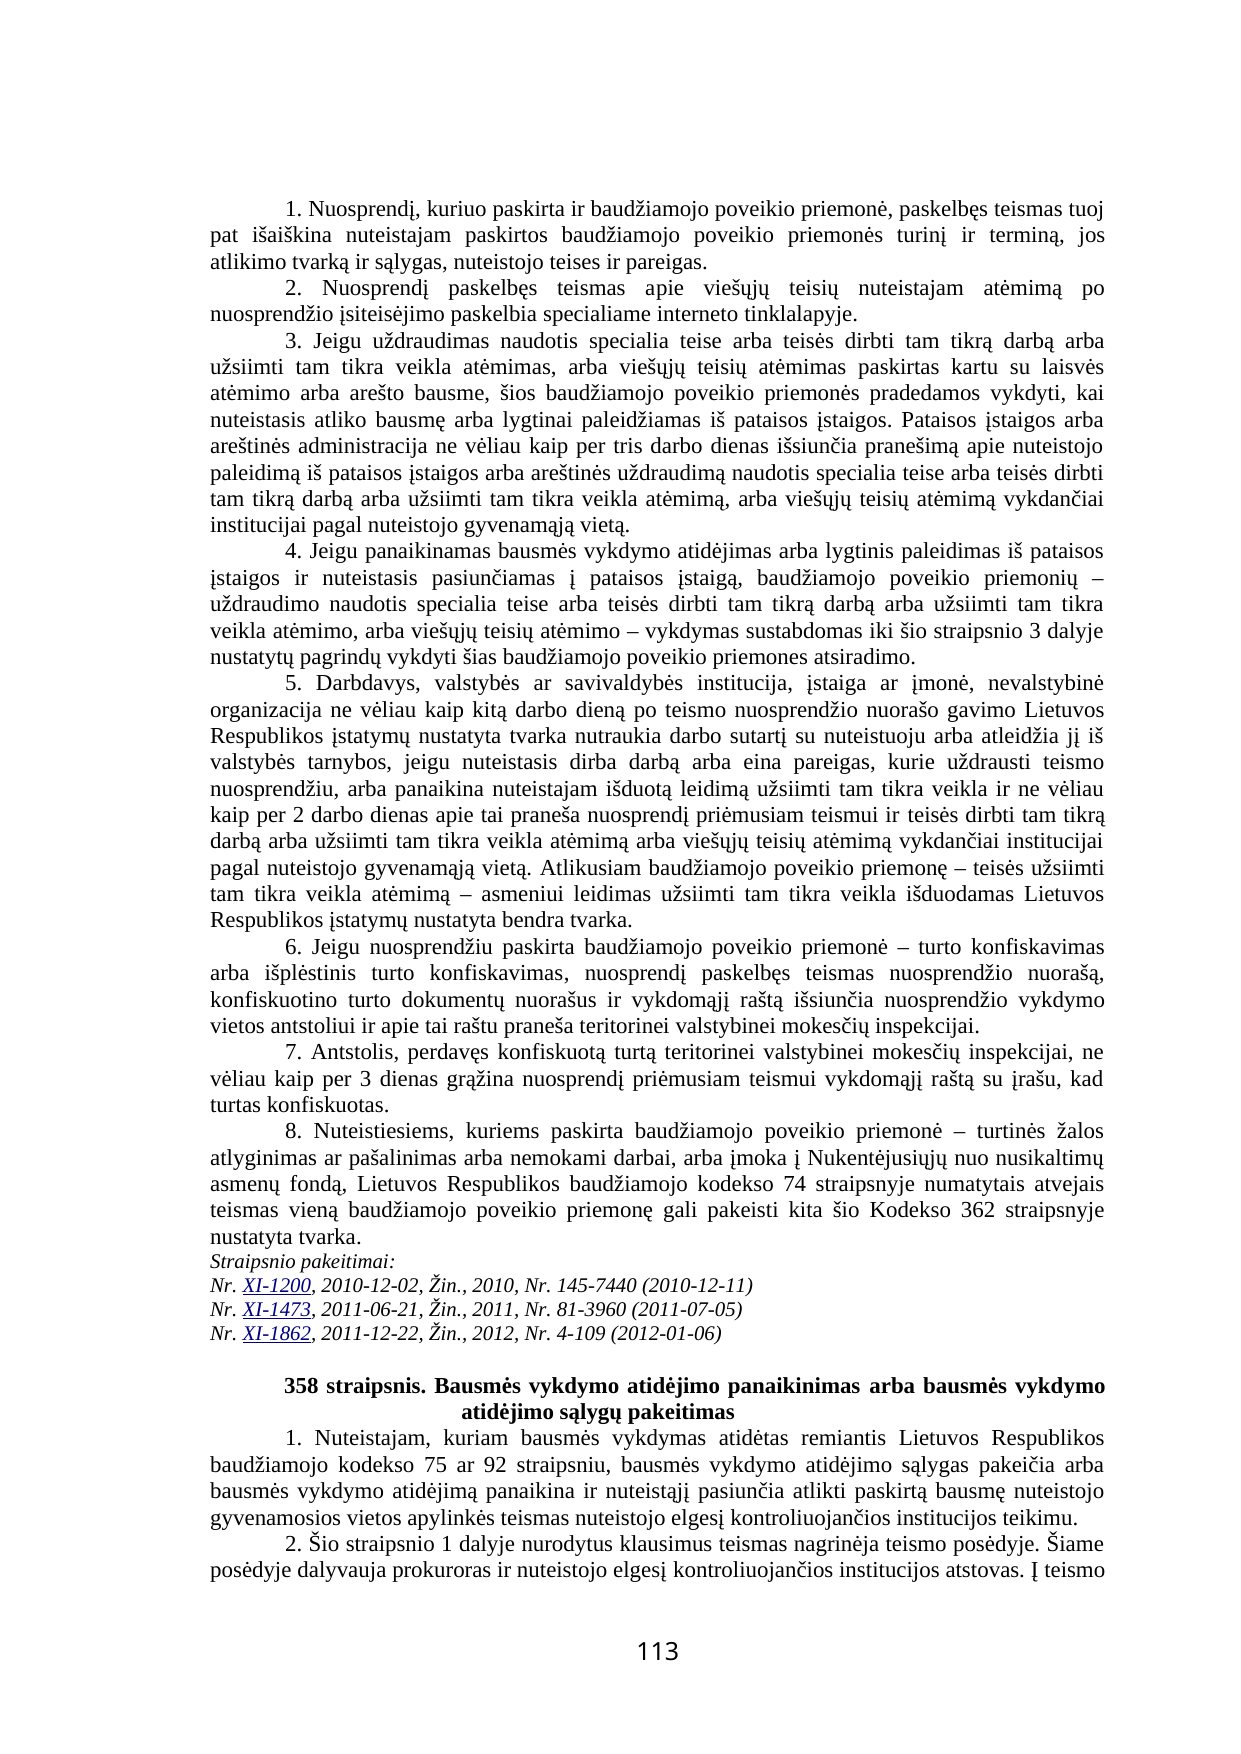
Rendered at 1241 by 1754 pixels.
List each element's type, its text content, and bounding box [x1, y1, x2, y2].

text 2. Šio straipsnio 1 dalyje nurodytus klausimus teismas nagrinėja teismo posėdyje. Šiame posėdyje dalyvauja prokuroras ir nuteistojo elgesį kontroliuojančios institucijos atstovas. Į teismo [210, 1530, 1106, 1583]
text 1. Nuteistajam, kuriam bausmės vykdymas atidėtas remiantis Lietuvos Respublikos baudžiamojo kodekso 75 ar 92 straipsniu, bausmės vykdymo atidėjimo sąlygas pakeičia arba bausmės vykdymo atidėjimą panaikina ir nuteistąjį pasiunčia atlikti paskirtą bausmę nuteistojo gyvenamosios vietos apylinkės teismas nuteistojo elgesį kontroliuojančios institucijos teikimu. [210, 1424, 1106, 1530]
text 4. Jeigu panaikinamas bausmės vykdymo atidėjimas arba lygtinis paleidimas iš pataisos įstaigos ir nuteistasis pasiunčiamas į pataisos įstaigą, baudžiamojo poveikio priemonių – uždraudimo naudotis specialia teise arba teisės dirbti tam tikrą darbą arba užsiimti tam tikra veikla atėmimo, arba viešųjų teisių atėmimo – vykdymas sustabdomas iki šio straipsnio 3 dalyje nustatytų pagrindų vykdyti šias baudžiamojo poveikio priemones atsiradimo. [210, 538, 1106, 669]
text 358 straipsnis. Bausmės vykdymo atidėjimo panaikinimas arba bausmės vykdymo atidėjimo sąlygų pakeitimas [284, 1372, 1106, 1424]
text 3. Jeigu uždraudimas naudotis specialia teise arba teisės dirbti tam tikrą darbą arba užsiimti tam tikra veikla atėmimas, arba viešųjų teisių atėmimas paskirtas kartu su laisvės atėmimo arba arešto bausme, šios baudžiamojo poveikio priemonės pradedamos vykdyti, kai nuteistasis atliko bausmę arba lygtinai paleidžiamas iš pataisos įstaigos. Pataisos įstaigos arba areštinės administracija ne vėliau kaip per tris darbo dienas išsiunčia pranešimą apie nuteistojo paleidimą iš pataisos įstaigos arba areštinės uždraudimą naudotis specialia teise arba teisės dirbti tam tikrą darbą arba užsiimti tam tikra veikla atėmimą, arba viešųjų teisių atėmimą vykdančiai institucijai pagal nuteistojo gyvenamąją vietą. [210, 327, 1106, 538]
text 8. Nuteistiesiems, kuriems paskirta baudžiamojo poveikio priemonė – turtinės žalos atlyginimas ar pašalinimas arba nemokami darbai, arba įmoka į Nukentėjusiųjų nuo nusikaltimų asmenų fondą, Lietuvos Respublikos baudžiamojo kodekso 74 straipsnyje numatytais atvejais teismas vieną baudžiamojo poveikio priemonę gali pakeisti kita šio Kodekso 362 straipsnyje nustatyta tvarka. [210, 1117, 1106, 1249]
text 2. Nuosprendį paskelbęs teismas apie viešųjų teisių nuteistajam atėmimą po nuosprendžio įsiteisėjimo paskelbia specialiame interneto tinklalapyje. [210, 274, 1106, 327]
text Nr. XI-1473, 2011-06-21, Žin., 2011, Nr. 81-3960 (2011-07-05) [210, 1297, 1106, 1321]
text Straipsnio pakeitimai: [210, 1249, 1106, 1273]
text 6. Jeigu nuosprendžiu paskirta baudžiamojo poveikio priemonė – turto konfiskavimas arba išplėstinis turto konfiskavimas, nuosprendį paskelbęs teismas nuosprendžio nuorašą, konfiskuotino turto dokumentų nuorašus ir vykdomąjį raštą išsiunčia nuosprendžio vykdymo vietos antstoliui ir apie tai raštu praneša teritorinei valstybinei mokesčių inspekcijai. [210, 933, 1106, 1038]
text Nr. XI-1862, 2011-12-22, Žin., 2012, Nr. 4-109 (2012-01-06) [210, 1321, 1106, 1345]
text Nr. XI-1200, 2010-12-02, Žin., 2010, Nr. 145-7440 (2010-12-11) [210, 1273, 1106, 1297]
text 5. Darbdavys, valstybės ar savivaldybės institucija, įstaiga ar įmonė, nevalstybinė organizacija ne vėliau kaip kitą darbo dieną po teismo nuosprendžio nuorašo gavimo Lietuvos Respublikos įstatymų nustatyta tvarka nutraukia darbo sutartį su nuteistuoju arba atleidžia jį iš valstybės tarnybos, jeigu nuteistasis dirba darbą arba eina pareigas, kurie uždrausti teismo nuosprendžiu, arba panaikina nuteistajam išduotą leidimą užsiimti tam tikra veikla ir ne vėliau kaip per 2 darbo dienas apie tai praneša nuosprendį priėmusiam teismui ir teisės dirbti tam tikrą darbą arba užsiimti tam tikra veikla atėmimą arba viešųjų teisių atėmimą vykdančiai institucijai pagal nuteistojo gyvenamąją vietą. Atlikusiam baudžiamojo poveikio priemonę – teisės užsiimti tam tikra veikla atėmimą – asmeniui leidimas užsiimti tam tikra veikla išduodamas Lietuvos Respublikos įstatymų nustatyta bendra tvarka. [210, 669, 1106, 933]
text 7. Antstolis, perdavęs konfiskuotą turtą teritorinei valstybinei mokesčių inspekcijai, ne vėliau kaip per 3 dienas grąžina nuosprendį priėmusiam teismui vykdomąjį raštą su įrašu, kad turtas konfiskuotas. [210, 1038, 1106, 1117]
text 1. Nuosprendį, kuriuo paskirta ir baudžiamojo poveikio priemonė, paskelbęs teismas tuoj pat išaiškina nuteistajam paskirtos baudžiamojo poveikio priemonės turinį ir terminą, jos atlikimo tvarką ir sąlygas, nuteistojo teises ir pareigas. [210, 195, 1106, 274]
